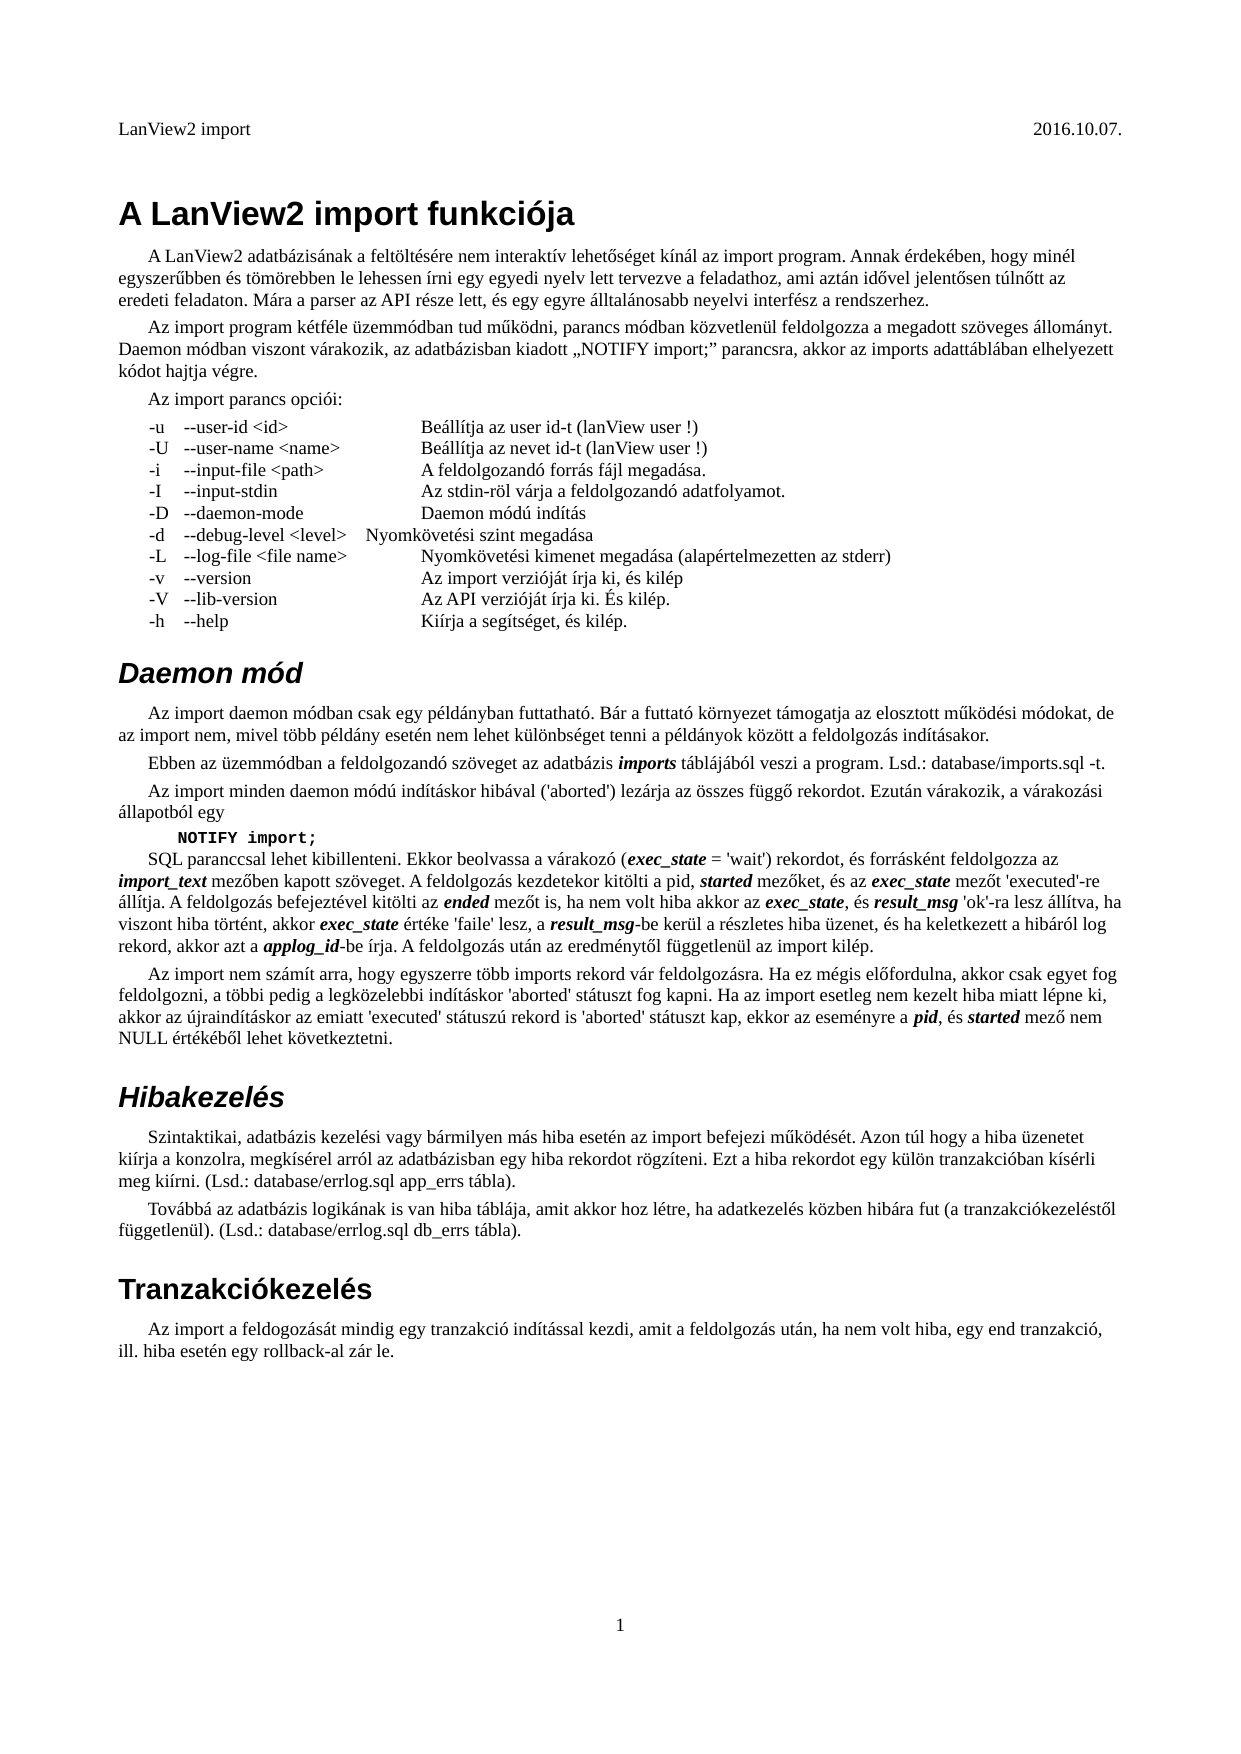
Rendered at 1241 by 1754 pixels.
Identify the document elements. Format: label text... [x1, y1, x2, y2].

text Ebben az üzemmódban a feldolgozandó szöveget az adatbázis imports táblájából veszi a program. Lsd.: database/imports.sql -t. [118, 752, 1122, 773]
text -L --log-file <file name> Nyomkövetési kimenet megadása (alapértelmezetten az stderr) [149, 545, 1122, 567]
text -v --version Az import verzióját írja ki, és kilép [149, 567, 1122, 588]
subtitle Tranzakciókezelés [118, 1272, 1122, 1306]
text -d --debug-level <level> Nyomkövetési szint megadása [149, 523, 1122, 545]
text Az import daemon módban csak egy példányban futtatható. Bár a futtató környezet támogatja az elosztott működési módokat, de az import nem, mivel több példány esetén nem lehet különbséget tenni a példányok között a feldolgozás indításakor. [118, 702, 1122, 745]
text Az import nem számít arra, hogy egyszerre több imports rekord vár feldolgozásra. Ha ez mégis előfordulna, akkor csak egyet fog feldolgozni, a többi pedig a legközelebbi indításkor 'aborted' státuszt fog kapni. Ha az import esetleg nem kezelt hiba miatt lépne ki, akkor az újraindításkor az emiatt 'executed' státuszú rekord is 'aborted' státuszt kap, ekkor az eseményre a pid, és started mező nem NULL értékéből lehet következtetni. [118, 963, 1122, 1049]
text -V --lib-version Az API verzióját írja ki. És kilép. [149, 588, 1122, 610]
text -i --input-file <path> A feldolgozandó forrás fájl megadása. [149, 459, 1122, 480]
text Szintaktikai, adatbázis kezelési vagy bármilyen más hiba esetén az import befejezi működését. Azon túl hogy a hiba üzenetet kiírja a konzolra, megkísérel arról az adatbázisban egy hiba rekordot rögzíteni. Ezt a hiba rekordot egy külön tranzakcióban kísérli meg kiírni. (Lsd.: database/errlog.sql app_errs tábla). [118, 1126, 1122, 1191]
text -I --input-stdin Az stdin-röl várja a feldolgozandó adatfolyamot. [149, 480, 1122, 502]
text Az import minden daemon módú indításkor hibával ('aborted') lezárja az összes függő rekordot. Ezután várakozik, a várakozási állapotból egy [118, 780, 1122, 823]
text -h --help Kiírja a segítséget, és kilép. [149, 610, 1122, 631]
subtitle Hibakezelés [118, 1080, 1122, 1114]
text -u --user-id <id> Beállítja az user id-t (lanView user !) [149, 416, 1122, 437]
text Az import a feldogozását mindig egy tranzakció indítással kezdi, amit a feldolgozás után, ha nem volt hiba, egy end tranzakció, ill. hiba esetén egy rollback-al zár le. [118, 1318, 1122, 1361]
text SQL paranccsal lehet kibillenteni. Ekkor beolvassa a várakozó (exec_state = 'wait') rekordot, és forrásként feldolgozza az import_text mezőben kapott szöveget. A feldolgozás kezdetekor kitölti a pid, started mezőket, és az exec_state mezőt 'executed'-re állítja. A feldolgozás befejeztével kitölti az ended mezőt is, ha nem volt hiba akkor az exec_state, és result_msg 'ok'-ra lesz állítva, ha viszont hiba történt, akkor exec_state értéke 'faile' lesz, a result_msg-be kerül a részletes hiba üzenet, és ha keletkezett a hibáról log rekord, akkor azt a applog_id-be írja. A feldolgozás után az eredménytől függetlenül az import kilép. [118, 848, 1122, 956]
text Az import parancs opciói: [118, 388, 1122, 409]
text -U --user-name <name> Beállítja az nevet id-t (lanView user !) [149, 437, 1122, 459]
text -D --daemon-mode Daemon módú indítás [149, 502, 1122, 523]
text NOTIFY import; [177, 829, 1122, 848]
text A LanView2 adatbázisának a feltöltésére nem interaktív lehetőséget kínál az import program. Annak érdekében, hogy minél egyszerűbben és tömörebben le lehessen írni egy egyedi nyelv lett tervezve a feladathoz, ami aztán idővel jelentősen túlnőtt az eredeti feladaton. Mára a parser az API része lett, és egy egyre álltalánosabb neyelvi interfész a rendszerhez. [118, 245, 1122, 310]
subtitle A LanView2 import funkciója [118, 194, 1122, 233]
text Az import program kétféle üzemmódban tud működni, parancs módban közvetlenül feldolgozza a megadott szöveges állományt. Daemon módban viszont várakozik, az adatbázisban kiadott „NOTIFY import;” parancsra, akkor az imports adattáblában elhelyezett kódot hajtja végre. [118, 316, 1122, 381]
subtitle Daemon mód [118, 656, 1122, 690]
text Továbbá az adatbázis logikának is van hiba táblája, amit akkor hoz létre, ha adatkezelés közben hibára fut (a tranzakciókezeléstől függetlenül). (Lsd.: database/errlog.sql db_errs tábla). [118, 1197, 1122, 1241]
